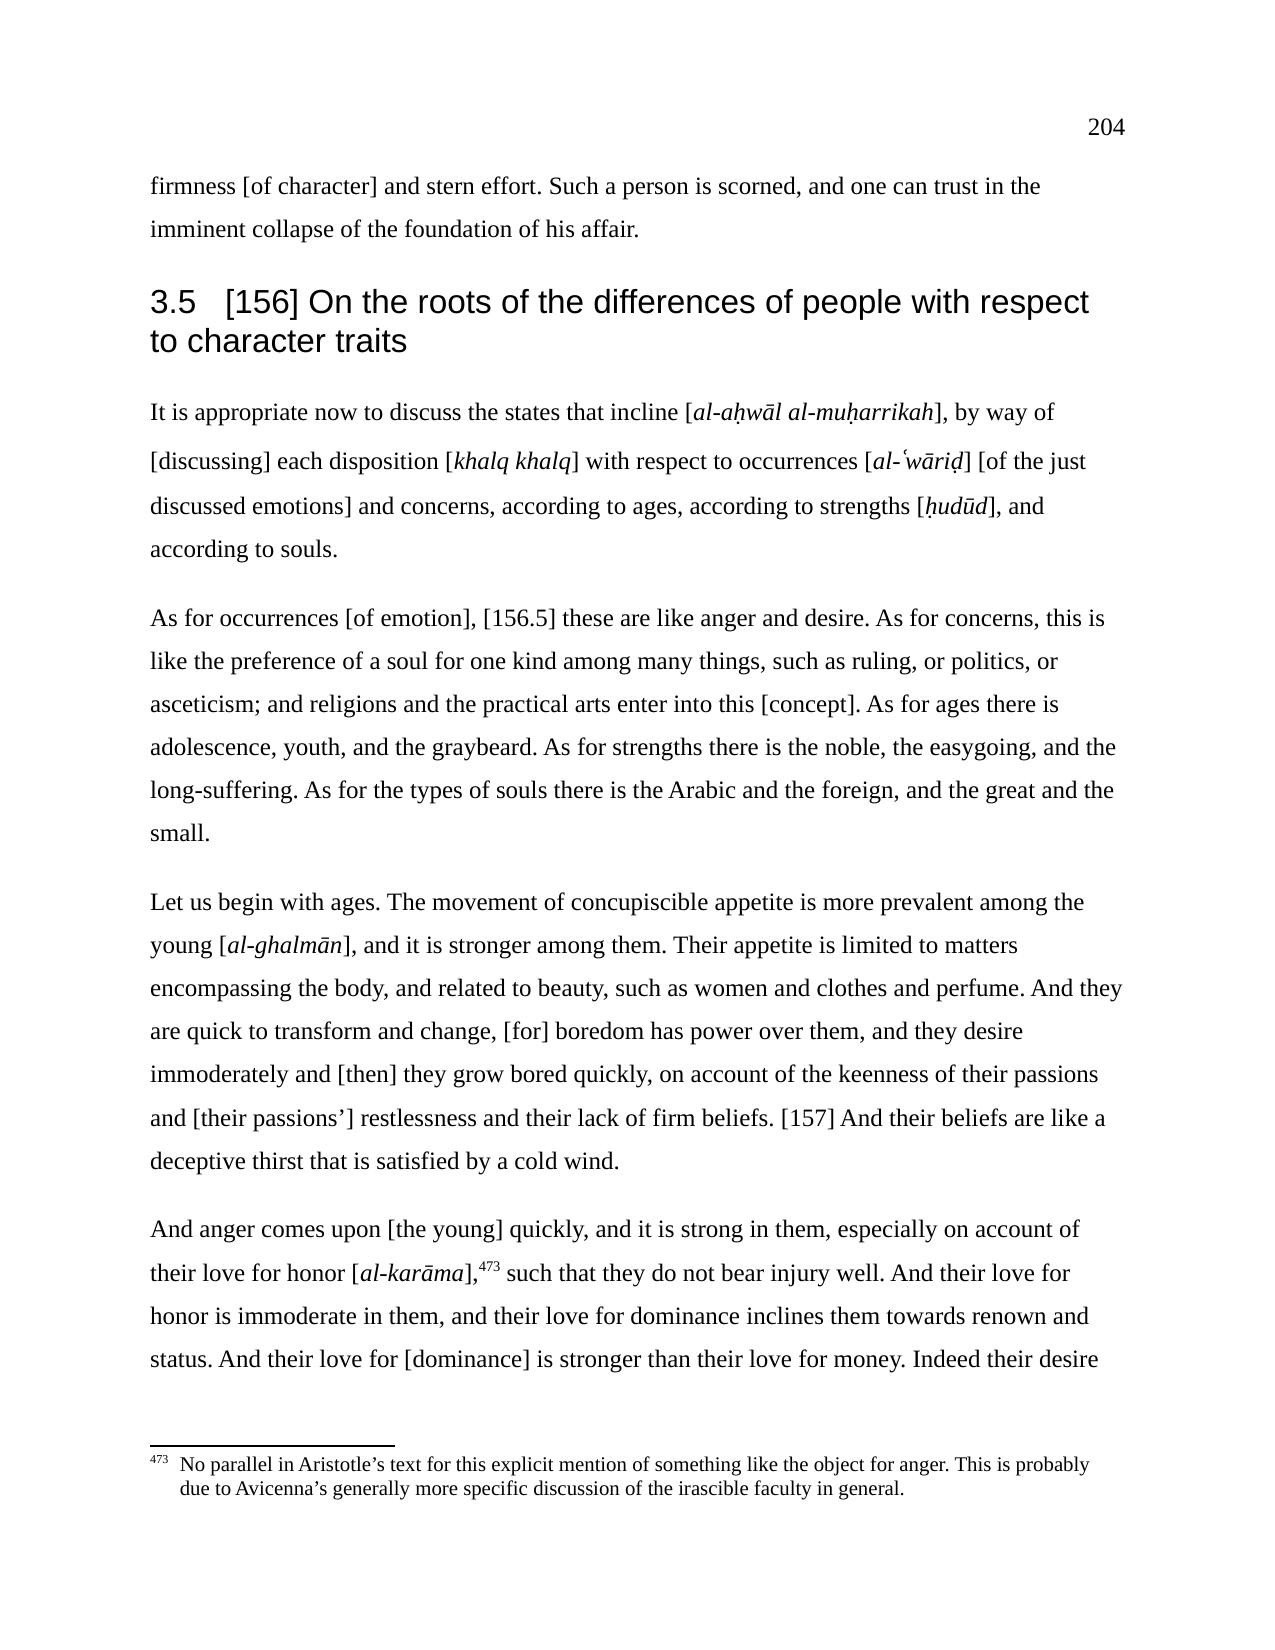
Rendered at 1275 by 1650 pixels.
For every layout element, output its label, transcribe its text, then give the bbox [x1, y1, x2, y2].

text Let us begin with ages. The movement of concupiscible appetite is more prevalent among the young [al-ghalmān], and it is stronger among them. Their appetite is limited to matters encompassing the body, and related to beauty, such as women and clothes and perfume. And they are quick to transform and change, [for] boredom has power over them, and they desire immoderately and [then] they grow bored quickly, on account of the keenness of their passions and [their passions’] restlessness and their lack of firm beliefs. [157] And their beliefs are like a deceptive thirst that is satisfied by a cold wind. [150, 887, 1125, 1174]
subtitle 3.5 [156] On the roots of the differences of people with respect to character traits [150, 282, 1125, 359]
text It is appropriate now to discuss the states that incline [al-aḥwāl al-muḥarrikah], by way of [discussing] each disposition [khalq khalq] with respect to occurrences [al-ʿwāriḍ] [of the just discussed emotions] and concerns, according to ages, according to strengths [ḥudūd], and according to souls. [150, 397, 1125, 563]
text And anger comes upon [the young] quickly, and it is strong in them, especially on account of their love for honor [al-karāma], such that they do not bear injury well. And their love for honor is immoderate in them, and their love for dominance inclines them towards renown and status. And their love for [dominance] is stronger than their love for money. Indeed their desire [150, 1214, 1125, 1373]
text No parallel in Aristotle’s text for this explicit mention of something like the object for anger. This is probably due to Avicenna’s generally more specific discussion of the irascible faculty in general. [150, 1452, 1125, 1500]
text firmness [of character] and stern effort. Such a person is scorned, and one can trust in the imminent collapse of the foundation of his affair. [150, 171, 1125, 243]
text As for occurrences [of emotion], [156.5] these are like anger and desire. As for concerns, this is like the preference of a soul for one kind among many things, such as ruling, or politics, or asceticism; and religions and the practical arts enter into this [concept]. As for ages there is adolescence, youth, and the graybeard. As for strengths there is the noble, the easygoing, and the long-suffering. As for the types of souls there is the Arabic and the foreign, and the great and the small. [150, 603, 1125, 847]
